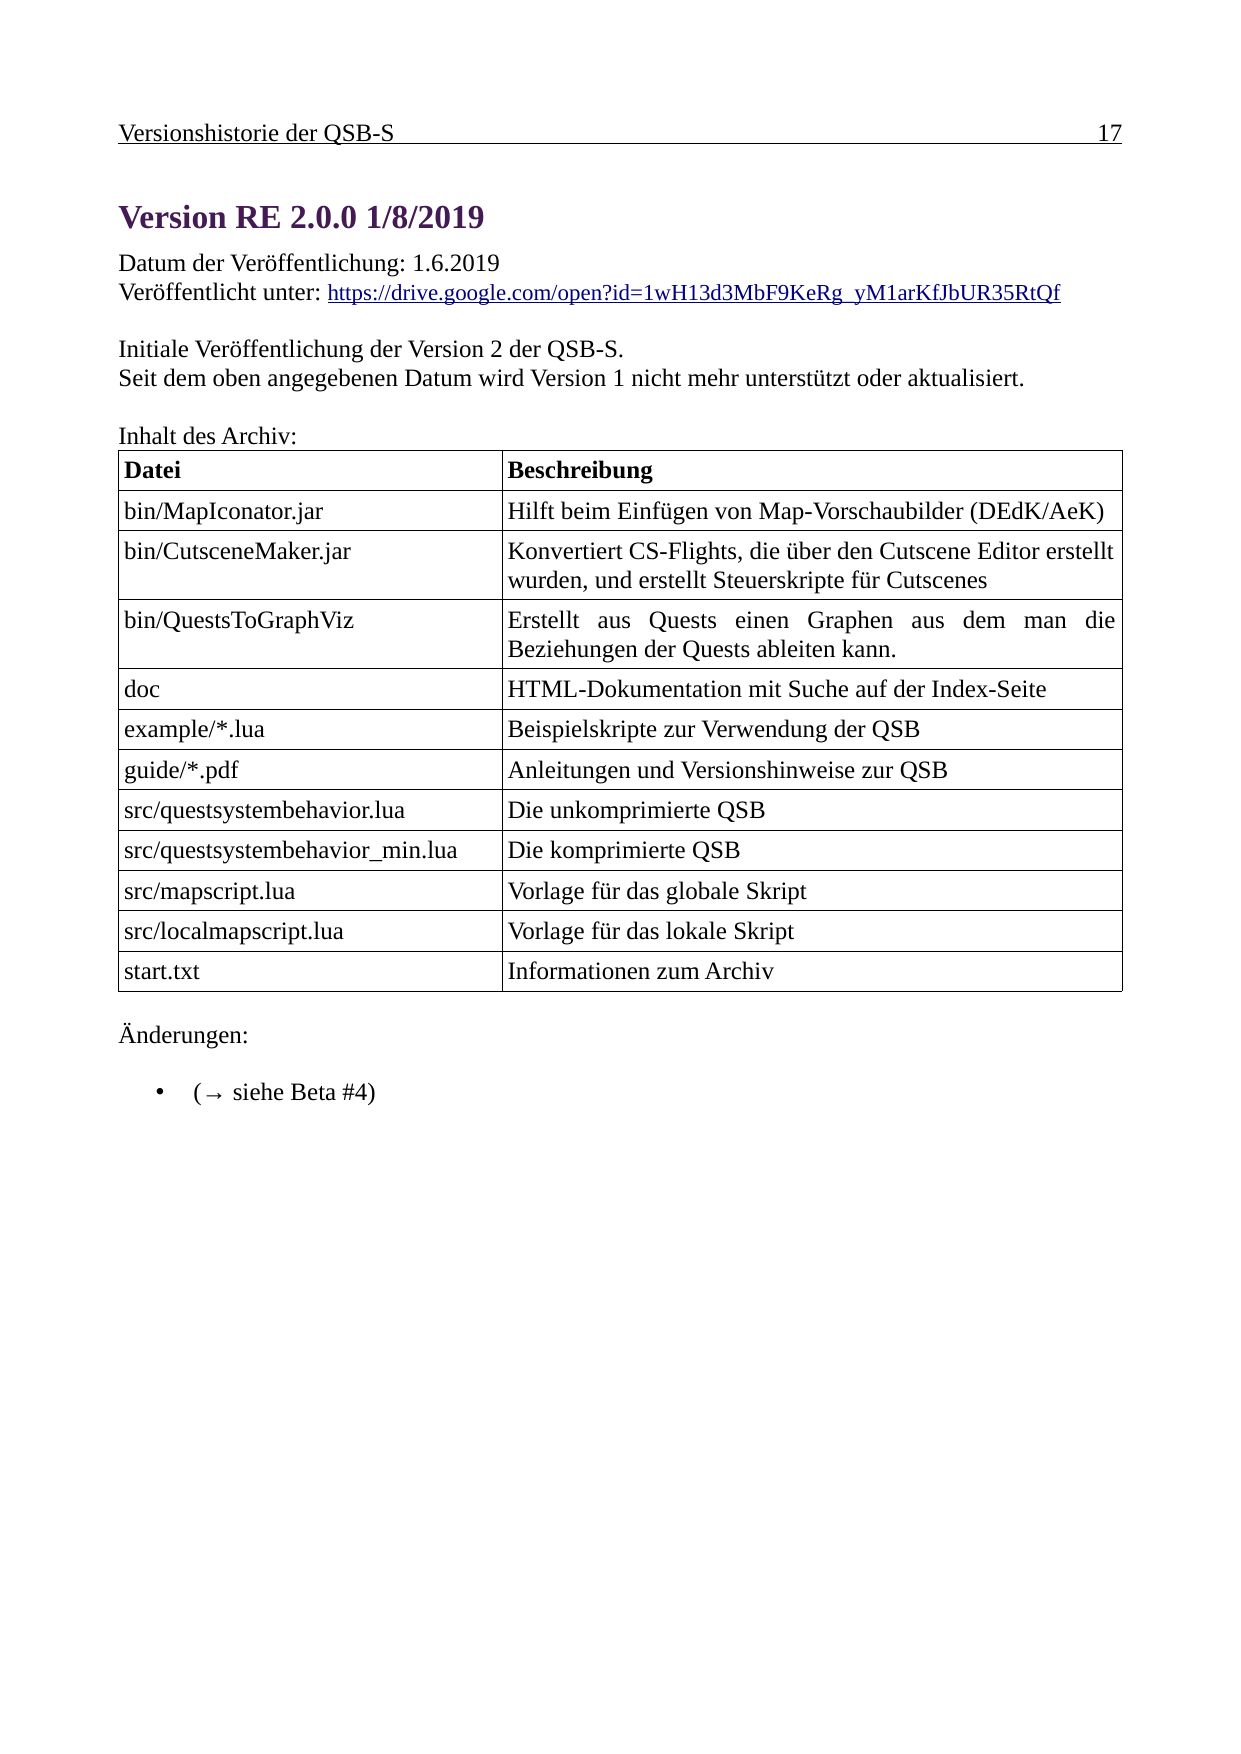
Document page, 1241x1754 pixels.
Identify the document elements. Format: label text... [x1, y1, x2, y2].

table_cell Anleitungen und Versionshinweise zur QSB [503, 750, 1122, 789]
table_cell bin/QuestsToGraphViz [119, 600, 502, 668]
subtitle Version RE 2.0.0 1/8/2019 [118, 197, 1122, 236]
table_cell Die komprimierte QSB [503, 831, 1122, 870]
table_cell guide/*.pdf [119, 750, 502, 789]
text Veröffentlicht unter: https://drive.google.com/open?id=1wH13d3MbF9KeRg_yM1arKfJbUR35RtQf [118, 277, 1122, 306]
text Datum der Veröffentlichung: 1.6.2019 [118, 248, 1122, 277]
table_cell src/localmapscript.lua [119, 911, 502, 951]
table_cell Vorlage für das globale Skript [503, 871, 1122, 910]
list (→ siehe Beta #4) [156, 1077, 1122, 1106]
table_header Datei [119, 451, 502, 490]
table_cell Erstellt aus Quests einen Graphen aus dem man die Beziehungen der Quests ableiten kann. [503, 600, 1122, 668]
table_cell doc [119, 669, 502, 709]
text Änderungen: [118, 1020, 1122, 1048]
table_cell Beispielskripte zur Verwendung der QSB [503, 710, 1122, 749]
table_cell start.txt [119, 952, 502, 991]
table_cell Vorlage für das lokale Skript [503, 911, 1122, 951]
table_cell src/questsystembehavior_min.lua [119, 831, 502, 870]
table_cell Konvertiert CS-Flights, die über den Cutscene Editor erstellt wurden, und erstellt Steuerskripte für Cutscenes [503, 531, 1122, 599]
table_cell bin/MapIconator.jar [119, 491, 502, 530]
table_cell Hilft beim Einfügen von Map-Vorschaubilder (DEdK/AeK) [503, 491, 1122, 530]
table_cell bin/CutsceneMaker.jar [119, 531, 502, 599]
table_cell src/questsystembehavior.lua [119, 790, 502, 829]
table_cell Die unkomprimierte QSB [503, 790, 1122, 829]
text Initiale Veröffentlichung der Version 2 der QSB-S. [118, 334, 1122, 363]
table_header Beschreibung [503, 451, 1122, 490]
table_cell src/mapscript.lua [119, 871, 502, 910]
text Inhalt des Archiv: [118, 421, 1122, 449]
table_cell HTML-Dokumentation mit Suche auf der Index-Seite [503, 669, 1122, 709]
text Seit dem oben angegebenen Datum wird Version 1 nicht mehr unterstützt oder aktualisiert. [118, 363, 1122, 392]
table_cell example/*.lua [119, 710, 502, 749]
table_cell Informationen zum Archiv [503, 952, 1122, 991]
